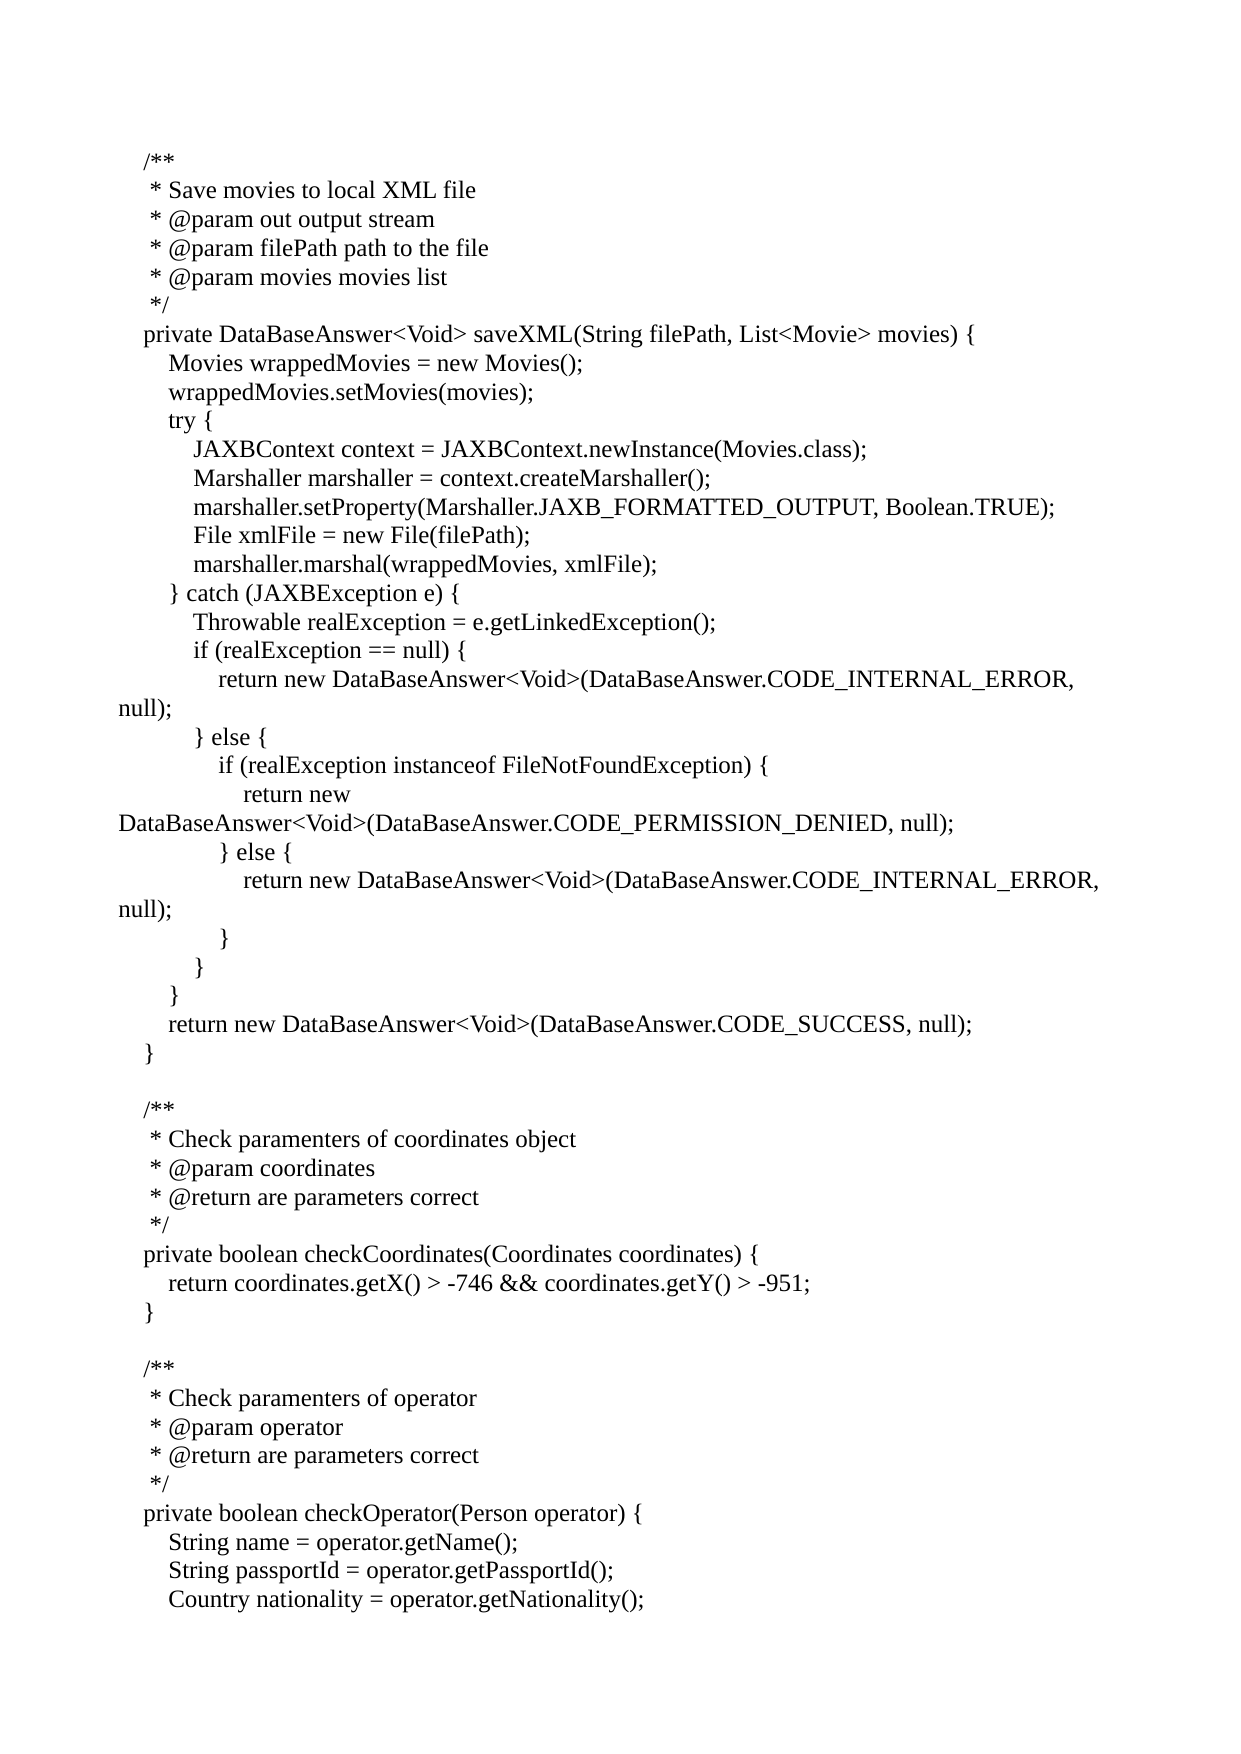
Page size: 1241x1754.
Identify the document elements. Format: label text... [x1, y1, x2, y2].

text return new DataBaseAnswer<Void>(DataBaseAnswer.CODE_PERMISSION_DENIED, null); [118, 779, 1122, 837]
text * @return are parameters correct [118, 1441, 1122, 1469]
text Country nationality = operator.getNationality(); [118, 1584, 1122, 1613]
text if (realException instanceof FileNotFoundException) { [118, 751, 1122, 779]
text * Check paramenters of coordinates object [118, 1124, 1122, 1153]
text } [118, 952, 1122, 981]
text } [118, 923, 1122, 952]
text } [118, 1297, 1122, 1326]
text wrappedMovies.setMovies(movies); [118, 377, 1122, 406]
text } else { [118, 722, 1122, 751]
text */ [118, 1469, 1122, 1498]
text Marshaller marshaller = context.createMarshaller(); [118, 463, 1122, 492]
text } catch (JAXBException e) { [118, 578, 1122, 607]
text return coordinates.getX() > -746 && coordinates.getY() > -951; [118, 1268, 1122, 1297]
text * @return are parameters correct [118, 1182, 1122, 1211]
text Movies wrappedMovies = new Movies(); [118, 348, 1122, 377]
text return new DataBaseAnswer<Void>(DataBaseAnswer.CODE_INTERNAL_ERROR, null); [118, 664, 1122, 722]
text } [118, 981, 1122, 1009]
text marshaller.setProperty(Marshaller.JAXB_FORMATTED_OUTPUT, Boolean.TRUE); [118, 492, 1122, 521]
text String passportId = operator.getPassportId(); [118, 1556, 1122, 1584]
text * Check paramenters of operator [118, 1383, 1122, 1412]
text /** [118, 1096, 1122, 1124]
text * @param coordinates [118, 1153, 1122, 1182]
text * @param movies movies list [118, 262, 1122, 291]
text /** [118, 1354, 1122, 1383]
text * @param operator [118, 1412, 1122, 1441]
text JAXBContext context = JAXBContext.newInstance(Movies.class); [118, 434, 1122, 463]
text } [118, 1038, 1122, 1067]
text */ [118, 291, 1122, 319]
text return new DataBaseAnswer<Void>(DataBaseAnswer.CODE_INTERNAL_ERROR, null); [118, 866, 1122, 923]
text /** [118, 147, 1122, 176]
text private boolean checkCoordinates(Coordinates coordinates) { [118, 1239, 1122, 1268]
text return new DataBaseAnswer<Void>(DataBaseAnswer.CODE_SUCCESS, null); [118, 1009, 1122, 1038]
text Throwable realException = e.getLinkedException(); [118, 607, 1122, 636]
text * @param out output stream [118, 204, 1122, 233]
text marshaller.marshal(wrappedMovies, xmlFile); [118, 549, 1122, 578]
text * @param filePath path to the file [118, 233, 1122, 262]
text String name = operator.getName(); [118, 1527, 1122, 1556]
text * Save movies to local XML file [118, 176, 1122, 204]
text if (realException == null) { [118, 636, 1122, 664]
text private boolean checkOperator(Person operator) { [118, 1498, 1122, 1527]
text } else { [118, 837, 1122, 866]
text try { [118, 406, 1122, 434]
text File xmlFile = new File(filePath); [118, 521, 1122, 549]
text private DataBaseAnswer<Void> saveXML(String filePath, List<Movie> movies) { [118, 319, 1122, 348]
text */ [118, 1211, 1122, 1239]
